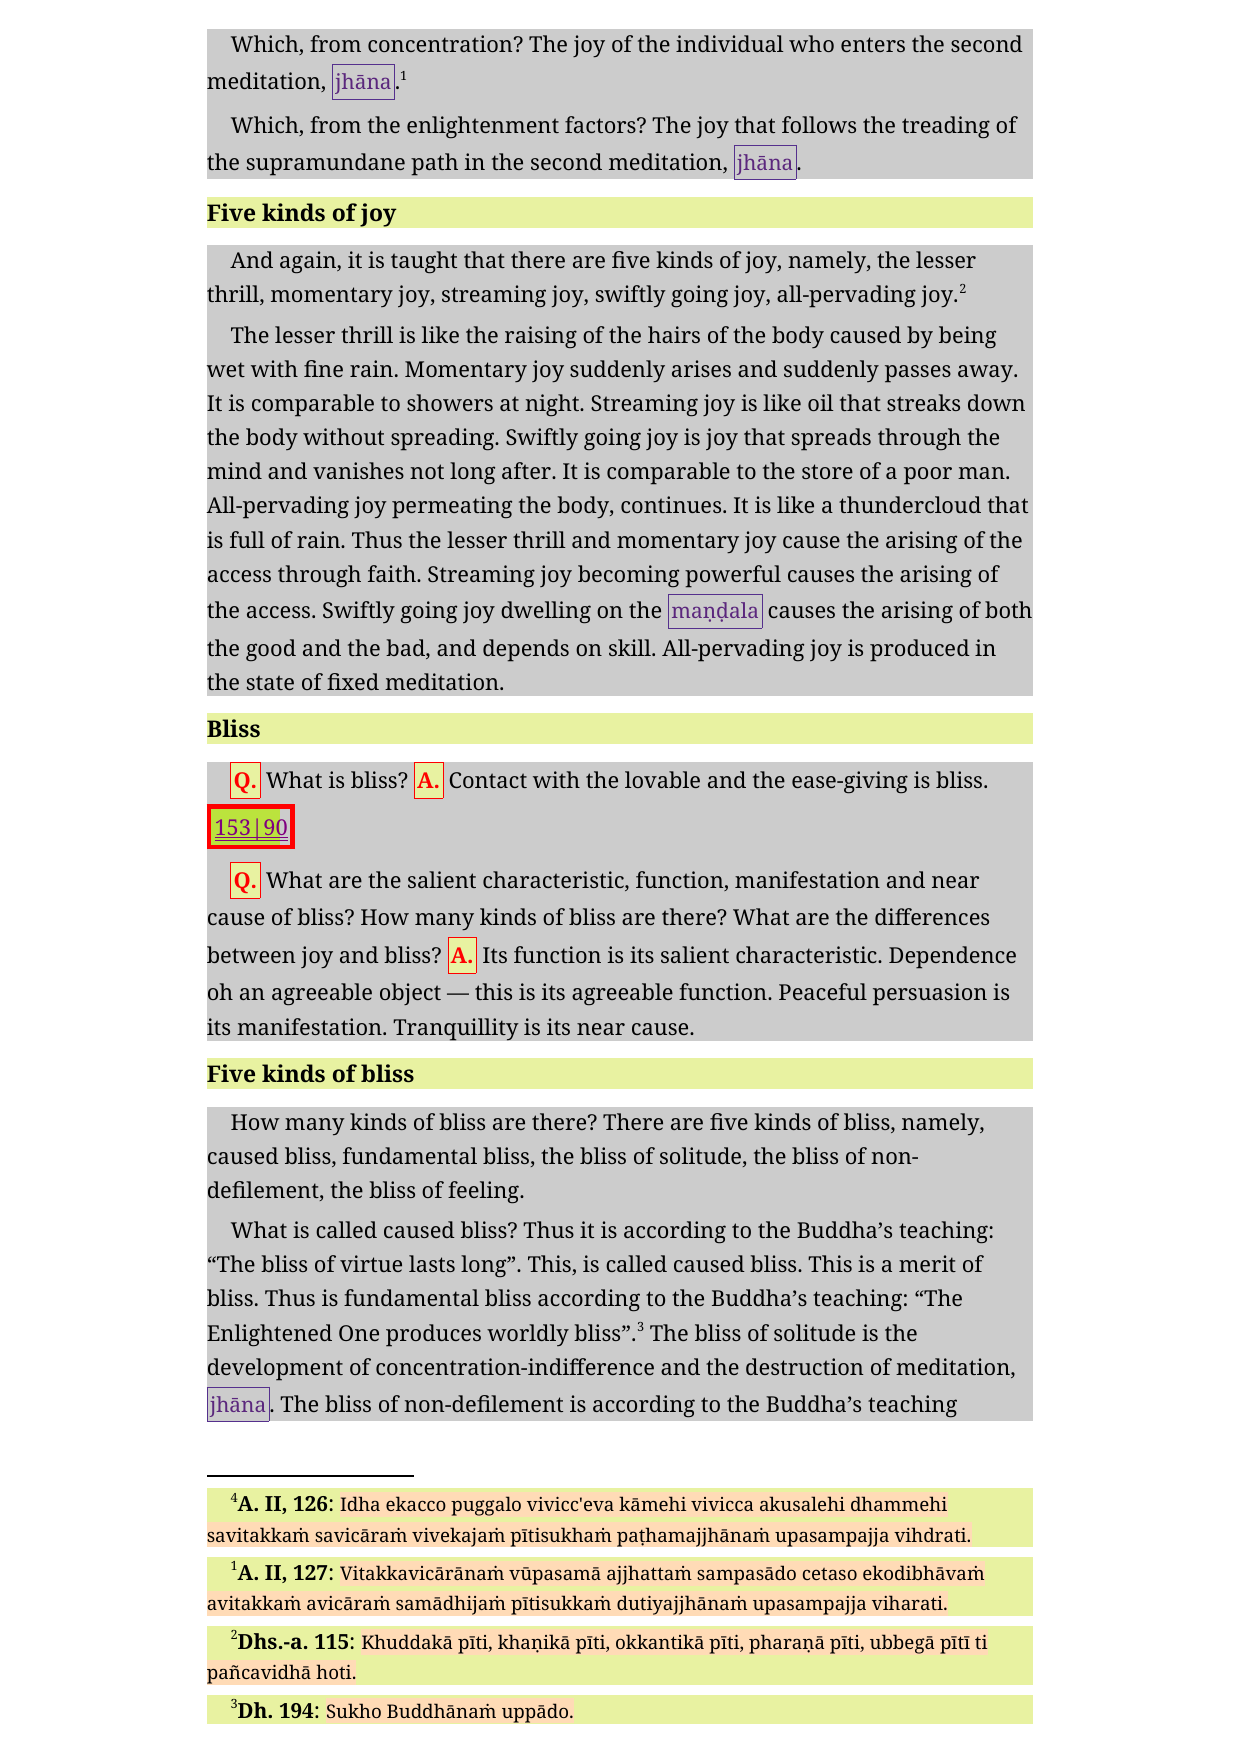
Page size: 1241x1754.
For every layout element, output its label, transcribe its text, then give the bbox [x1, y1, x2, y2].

text Which, from concentration? The joy of the individual who enters the second meditation, jhāna. [207, 29, 1033, 99]
subtitle Five kinds of bliss [207, 1058, 1033, 1089]
text What is called caused bliss? Thus it is according to the Buddha’s teaching: “The bliss of virtue lasts long”. This, is called caused bliss. This is a merit of bliss. Thus is fundamental bliss according to the Buddha’s teaching: “The Enlightened One produces worldly bliss”. The bliss of solitude is the development of concentration-indifference and the destruction of meditation, jhāna. The bliss of non-defilement is according to the Buddha’s teaching [207, 1215, 1033, 1421]
text How many kinds of bliss are there? There are five kinds of bliss, namely, caused bliss, fundamental bliss, the bliss of solitude, the bliss of non-defilement, the bliss of feeling. [207, 1107, 1033, 1205]
text Q. What is bliss? A. Contact with the lovable and the ease-giving is bliss. 153|90 [207, 762, 1033, 849]
text Dh. 194: Sukho Buddhānaṁ uppādo. [207, 1695, 1033, 1724]
text The lesser thrill is like the raising of the hairs of the body caused by being wet with fine rain. Momentary joy suddenly arises and suddenly passes away. It is comparable to showers at night. Streaming joy is like oil that streaks down the body without spreading. Swiftly going joy is joy that spreads through the mind and vanishes not long after. It is comparable to the store of a poor man. All-pervading joy permeating the body, continues. It is like a thundercloud that is full of rain. Thus the lesser thrill and momentary joy cause the arising of the access through faith. Streaming joy becoming powerful causes the arising of the access. Swiftly going joy dwelling on the maṇḍala causes the arising of both the good and the bad, and depends on skill. All-pervading joy is produced in the state of fixed meditation. [207, 319, 1033, 696]
text A. II, 126: Idha ekacco puggalo vivicc'eva kāmehi vivicca akusalehi dhammehi savitakkaṁ savicāraṁ vivekajaṁ pītisukhaṁ paṭhamajjhānaṁ upasampajja vihdrati. [207, 1488, 1033, 1547]
subtitle Five kinds of joy [207, 197, 1033, 228]
text Dhs.-a. 115: Khuddakā pīti, khaṇikā pīti, okkantikā pīti, pharaṇā pīti, ubbegā pītī ti pañcavidhā hoti. [207, 1626, 1033, 1685]
subtitle Bliss [207, 713, 1033, 744]
text A. II, 127: Vitakkavicārānaṁ vūpasamā ajjhattaṁ sampasādo cetaso ekodibhāvaṁ avitakkaṁ avicāraṁ samādhijaṁ pītisukkaṁ dutiyajjhānaṁ upasampajja viharati. [207, 1557, 1033, 1616]
text And again, it is taught that there are five kinds of joy, namely, the lesser thrill, momentary joy, streaming joy, swiftly going joy, all-pervading joy. [207, 245, 1033, 309]
text Which, from the enlightenment factors? The joy that follows the treading of the supramundane path in the second meditation, jhāna. [207, 110, 1033, 179]
text Q. What are the salient characteristic, function, manifestation and near cause of bliss? How many kinds of bliss are there? What are the differences between joy and bliss? A. Its function is its salient characteristic. Dependence oh an agreeable object — this is its agreeable function. Peaceful persuasion is its manifestation. Tranquillity is its near cause. [207, 862, 1033, 1041]
